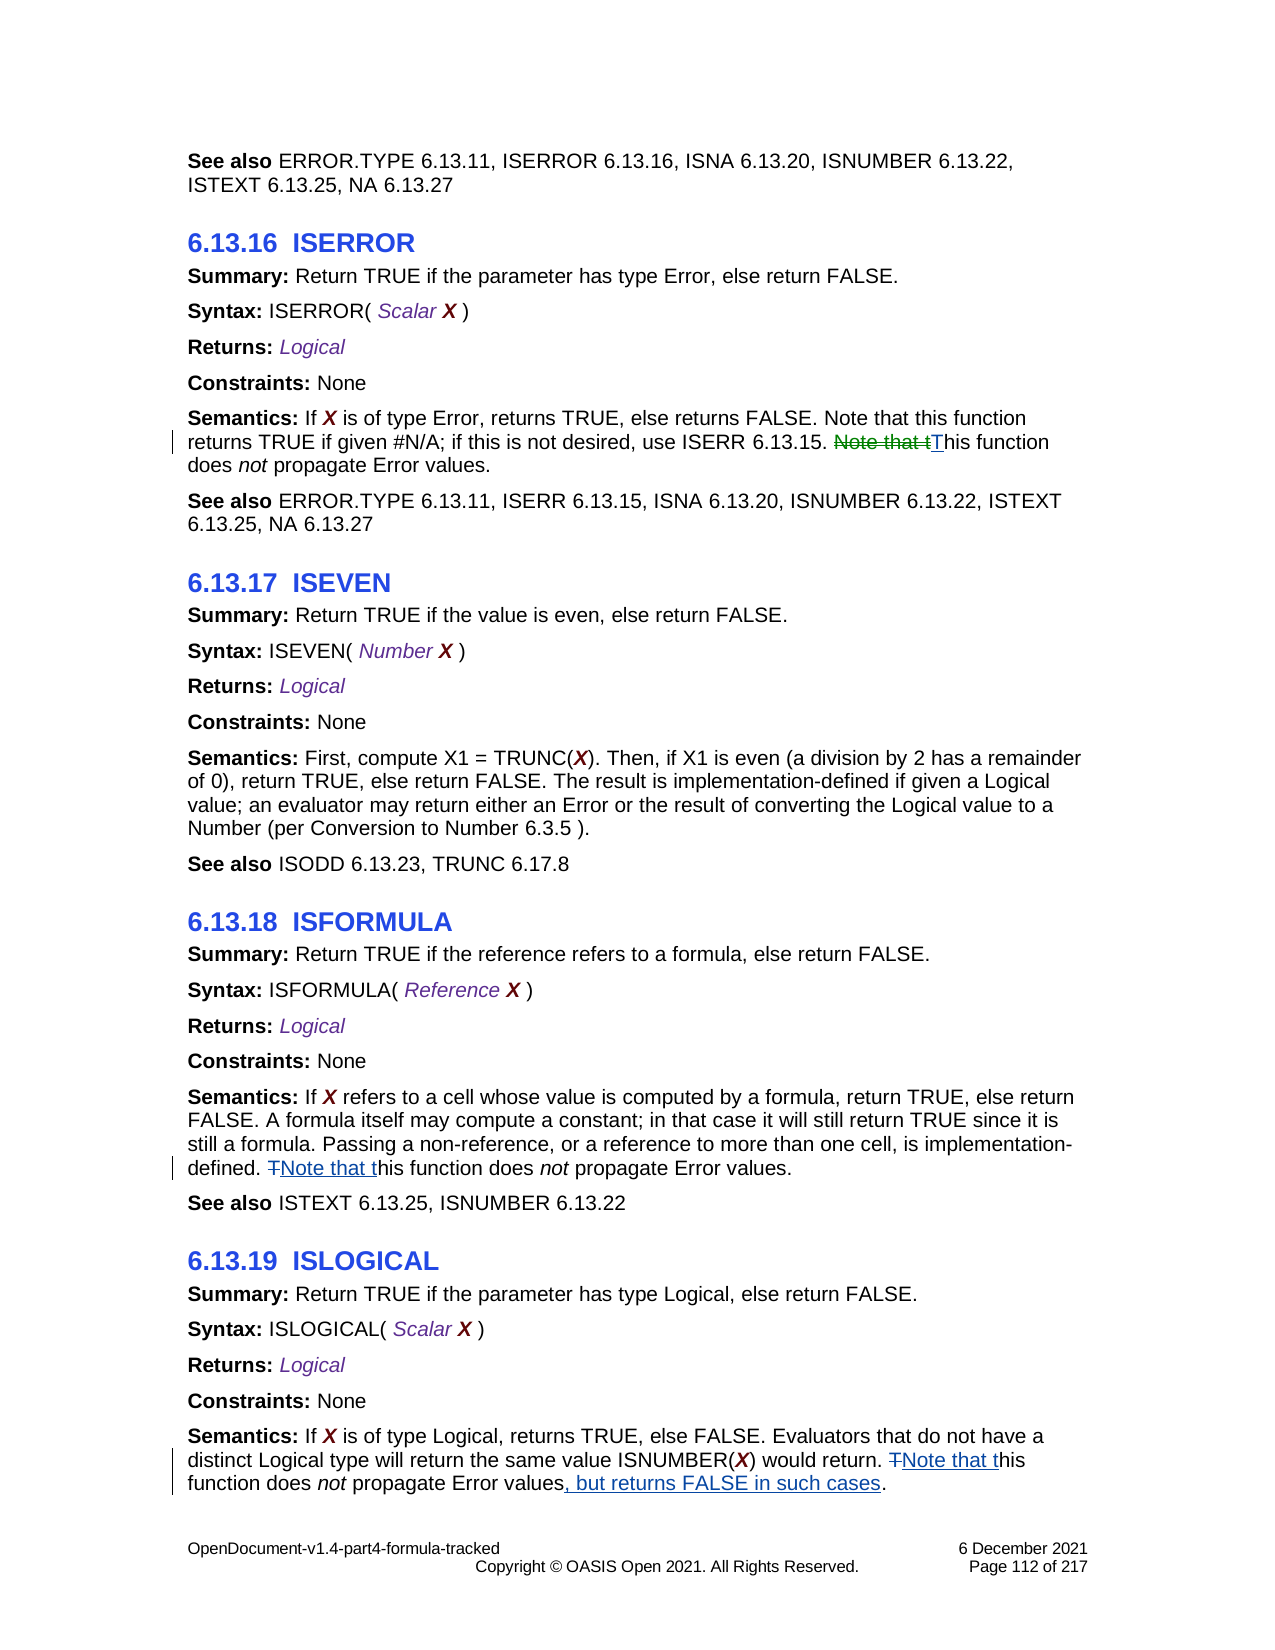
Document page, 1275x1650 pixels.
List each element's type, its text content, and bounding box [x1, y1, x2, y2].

subtitle ISFORMULA [187, 907, 1088, 937]
text Syntax: ISERROR( Scalar X ) [187, 300, 1088, 323]
text Semantics: If X is of type Error, returns TRUE, else returns FALSE. Note that this function returns TRUE if given #N/A; if this is not desired, use ISERR 6.13.15. This function does not propagate Error values. [187, 407, 1088, 477]
text Summary: Return TRUE if the parameter has type Error, else return FALSE. [187, 264, 1088, 288]
text Syntax: ISEVEN( Number X ) [187, 639, 1088, 663]
text Constraints: None [187, 371, 1088, 394]
text See also ERROR.TYPE 6.13.11, ISERROR 6.13.16, ISNA 6.13.20, ISNUMBER 6.13.22, ISTEXT 6.13.25, NA 6.13.27 [187, 150, 1088, 197]
text Returns: Logical [187, 675, 1088, 698]
text Summary: Return TRUE if the parameter has type Logical, else return FALSE. [187, 1282, 1088, 1306]
text Constraints: None [187, 710, 1088, 734]
subtitle ISLOGICAL [187, 1246, 1088, 1276]
text Syntax: ISLOGICAL( Scalar X ) [187, 1318, 1088, 1341]
text See also ISTEXT 6.13.25, ISNUMBER 6.13.22 [187, 1192, 1088, 1215]
text Constraints: None [187, 1050, 1088, 1073]
text Returns: Logical [187, 335, 1088, 359]
text Summary: Return TRUE if the value is even, else return FALSE. [187, 603, 1088, 627]
text Summary: Return TRUE if the reference refers to a formula, else return FALSE. [187, 943, 1088, 966]
text Semantics: If X refers to a cell whose value is computed by a formula, return TRUE, else return FALSE. A formula itself may compute a constant; in that case it will still return TRUE since it is still a formula. Passing a non-reference, or a reference to more than one cell, is implementation-defined. Note that this function does not propagate Error values. [187, 1085, 1088, 1179]
text See also ERROR.TYPE 6.13.11, ISERR 6.13.15, ISNA 6.13.20, ISNUMBER 6.13.22, ISTEXT 6.13.25, NA 6.13.27 [187, 489, 1088, 536]
text Semantics: First, compute X1 = TRUNC(X). Then, if X1 is even (a division by 2 has a remainder of 0), return TRUE, else return FALSE. The result is implementation-defined if given a Logical value; an evaluator may return either an Error or the result of converting the Logical value to a Number (per Conversion to Number 6.3.5 ). [187, 746, 1088, 840]
text Returns: Logical [187, 1353, 1088, 1377]
subtitle ISERROR [187, 228, 1088, 258]
text Semantics: If X is of type Logical, returns TRUE, else FALSE. Evaluators that do not have a distinct Logical type will return the same value ISNUMBER(X) would return. Note that this function does not propagate Error values, but returns FALSE in such cases. [187, 1425, 1088, 1495]
text Constraints: None [187, 1389, 1088, 1413]
subtitle ISEVEN [187, 567, 1088, 597]
text See also ISODD 6.13.23, TRUNC 6.17.8 [187, 852, 1088, 876]
text Syntax: ISFORMULA( Reference X ) [187, 978, 1088, 1002]
text Returns: Logical [187, 1014, 1088, 1038]
